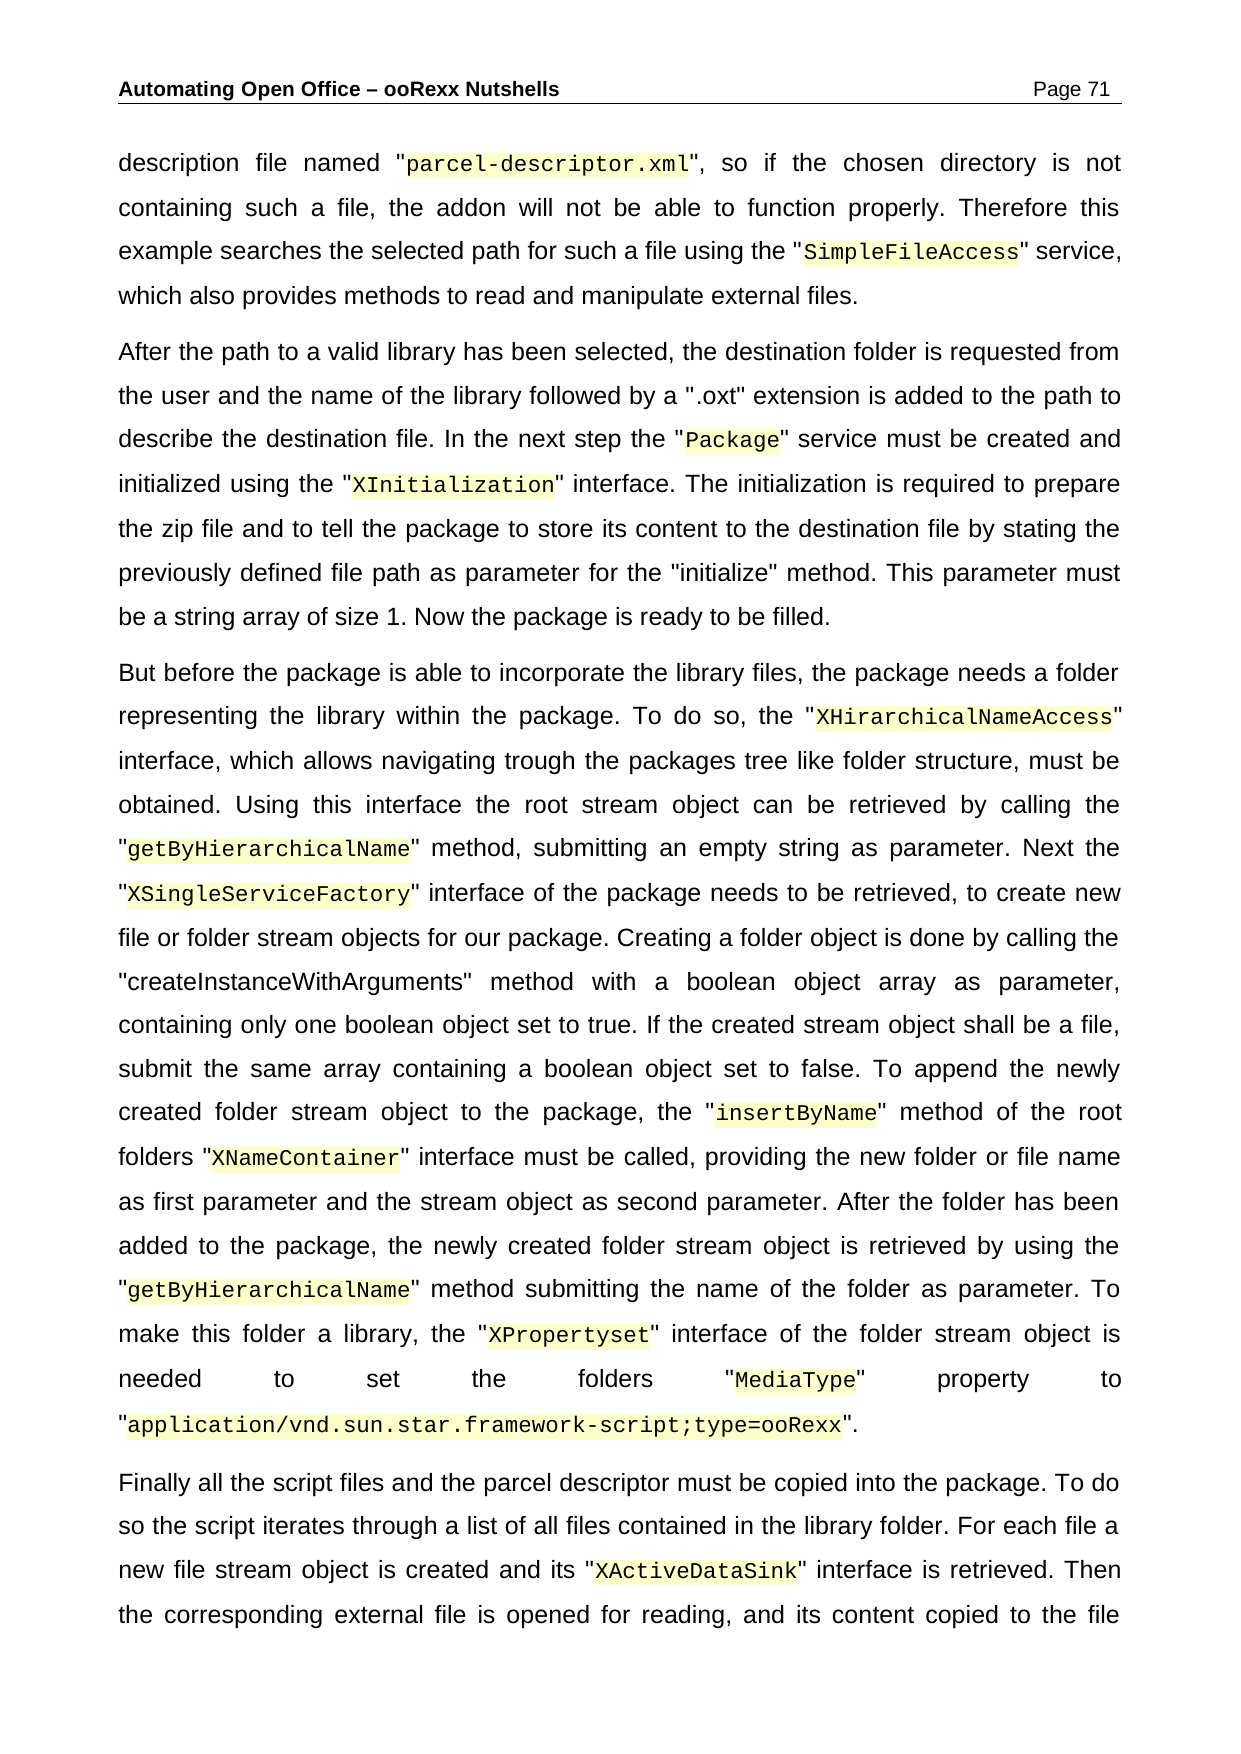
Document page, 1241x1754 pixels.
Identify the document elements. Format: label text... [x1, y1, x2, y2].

text But before the package is able to incorporate the library files, the package needs a folder representing the library within the package. To do so, the "XHirarchicalNameAccess" interface, which allows navigating trough the packages tree like folder structure, must be obtained. Using this interface the root stream object can be retrieved by calling the "getByHierarchicalName" method, submitting an empty string as parameter. Next the "XSingleServiceFactory" interface of the package needs to be retrieved, to create new file or folder stream objects for our package. Creating a folder object is done by calling the "createInstanceWithArguments" method with a boolean object array as parameter, containing only one boolean object set to true. If the created stream object shall be a file, submit the same array containing a boolean object set to false. To append the newly created folder stream object to the package, the "insertByName" method of the root folders "XNameContainer" interface must be called, providing the new folder or file name as first parameter and the stream object as second parameter. After the folder has been added to the package, the newly created folder stream object is retrieved by using the "getByHierarchicalName" method submitting the name of the folder as parameter. To make this folder a library, the "XPropertyset" interface of the folder stream object is needed to set the folders "MediaType" property to "application/vnd.sun.star.framework-script;type=ooRexx". [118, 657, 1122, 1440]
text description file named "parcel-descriptor.xml", so if the chosen directory is not containing such a file, the addon will not be able to function properly. Therefore this example searches the selected path for such a file using the "SimpleFileAccess" service, which also provides methods to read and manipulate external files. [118, 148, 1122, 310]
text Finally all the script files and the parcel descriptor must be copied into the package. To do so the script iterates through a list of all files contained in the library folder. For each file a new file stream object is created and its "XActiveDataSink" interface is retrieved. Then the corresponding external file is opened for reading, and its content copied to the file [118, 1468, 1122, 1629]
text After the path to a valid library has been selected, the destination folder is requested from the user and the name of the library followed by a ".oxt" extension is added to the path to describe the destination file. In the next step the "Package" service must be created and initialized using the "XInitialization" interface. The initialization is required to prepare the zip file and to tell the package to store its content to the destination file by stating the previously defined file path as parameter for the "initialize" method. This parameter must be a string array of size 1. Now the package is ready to be filled. [118, 337, 1122, 631]
